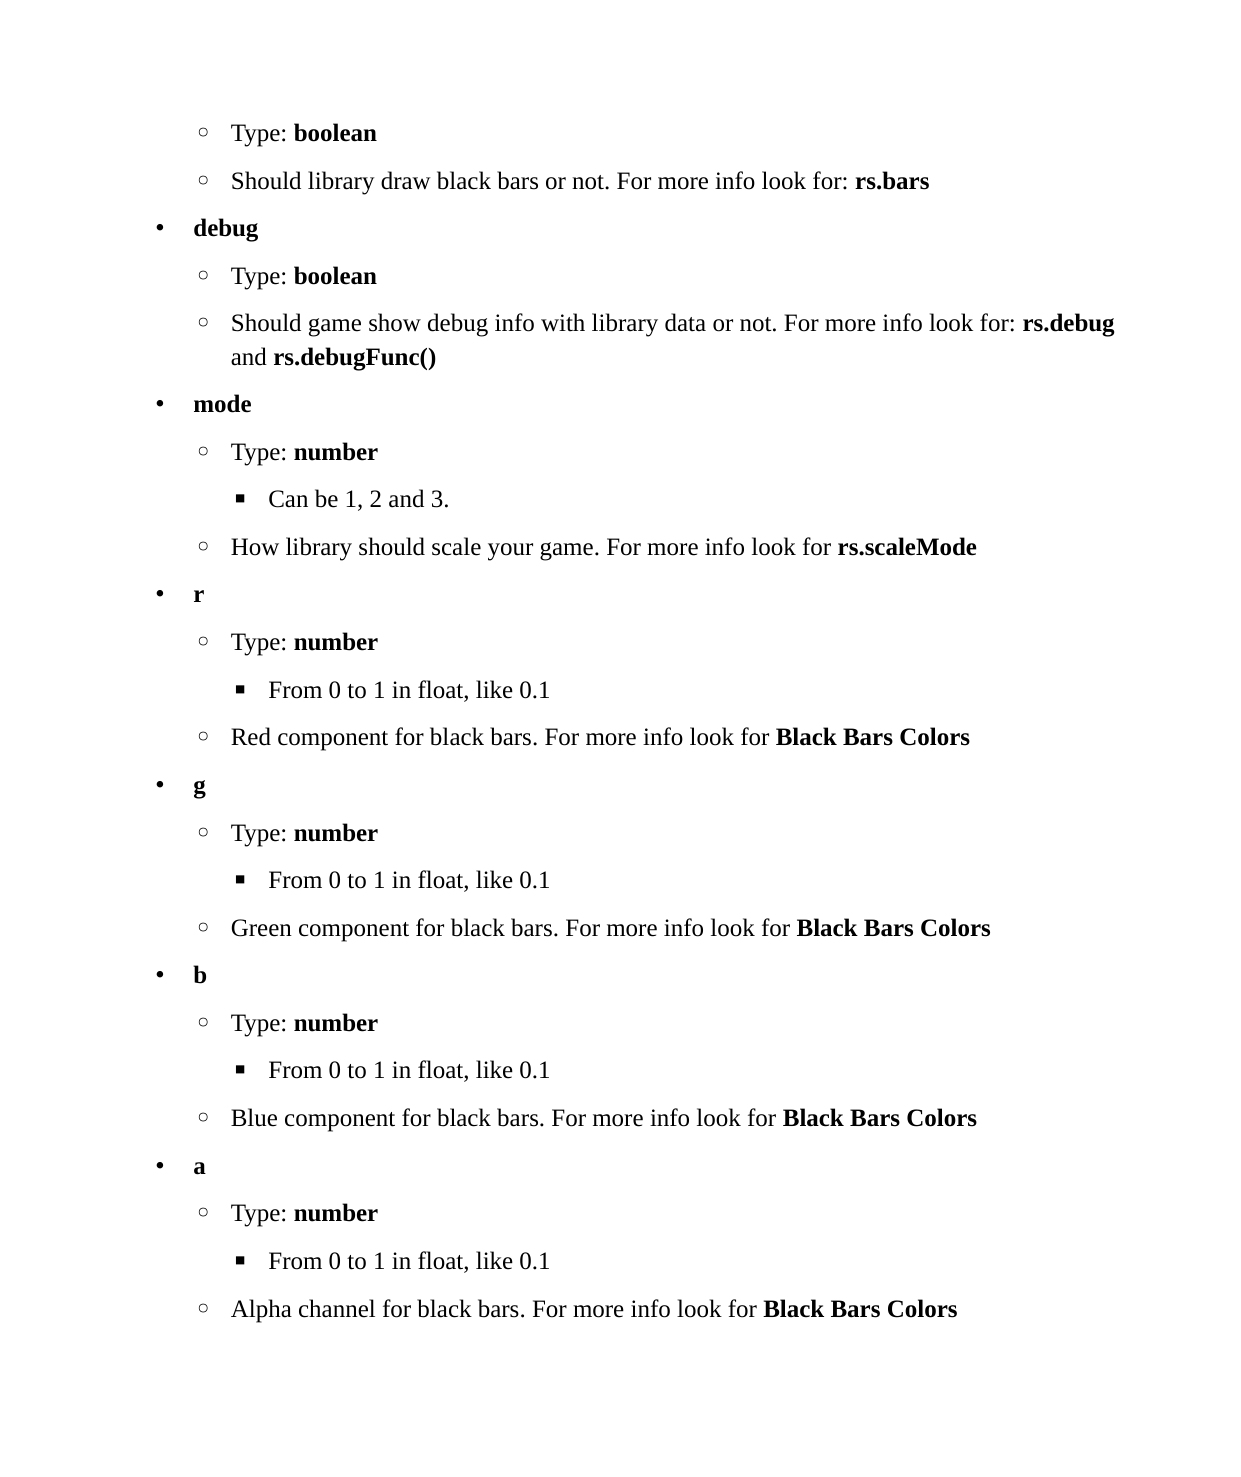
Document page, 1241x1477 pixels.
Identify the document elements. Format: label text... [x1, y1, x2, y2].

list r [156, 579, 1122, 608]
list Type: number [193, 818, 1122, 846]
list Should game show debug info with library data or not. For more info look for: rs.debug and rs.debugFunc() [193, 308, 1122, 370]
list b [156, 960, 1122, 989]
list From 0 to 1 in float, like 0.1 [231, 1246, 1122, 1275]
list Should library draw black bars or not. For more info look for: rs.bars [193, 166, 1122, 194]
list From 0 to 1 in float, like 0.1 [231, 1056, 1122, 1084]
list Type: boolean [193, 118, 1122, 147]
list Can be 1, 2 and 3. [231, 484, 1122, 513]
list a [156, 1151, 1122, 1179]
list Type: number [193, 437, 1122, 466]
list Type: number [193, 1198, 1122, 1227]
list Alpha channel for black bars. For more info look for Black Bars Colors [193, 1294, 1122, 1322]
list Green component for black bars. For more info look for Black Bars Colors [193, 913, 1122, 942]
list From 0 to 1 in float, like 0.1 [231, 675, 1122, 703]
list Type: boolean [193, 261, 1122, 290]
list Red component for black bars. For more info look for Black Bars Colors [193, 722, 1122, 751]
list mode [156, 389, 1122, 418]
list Blue component for black bars. For more info look for Black Bars Colors [193, 1103, 1122, 1132]
list debug [156, 213, 1122, 242]
list From 0 to 1 in float, like 0.1 [231, 865, 1122, 894]
list Type: number [193, 1008, 1122, 1037]
list Type: number [193, 627, 1122, 656]
list g [156, 770, 1122, 799]
list How library should scale your game. For more info look for rs.scaleMode [193, 532, 1122, 561]
